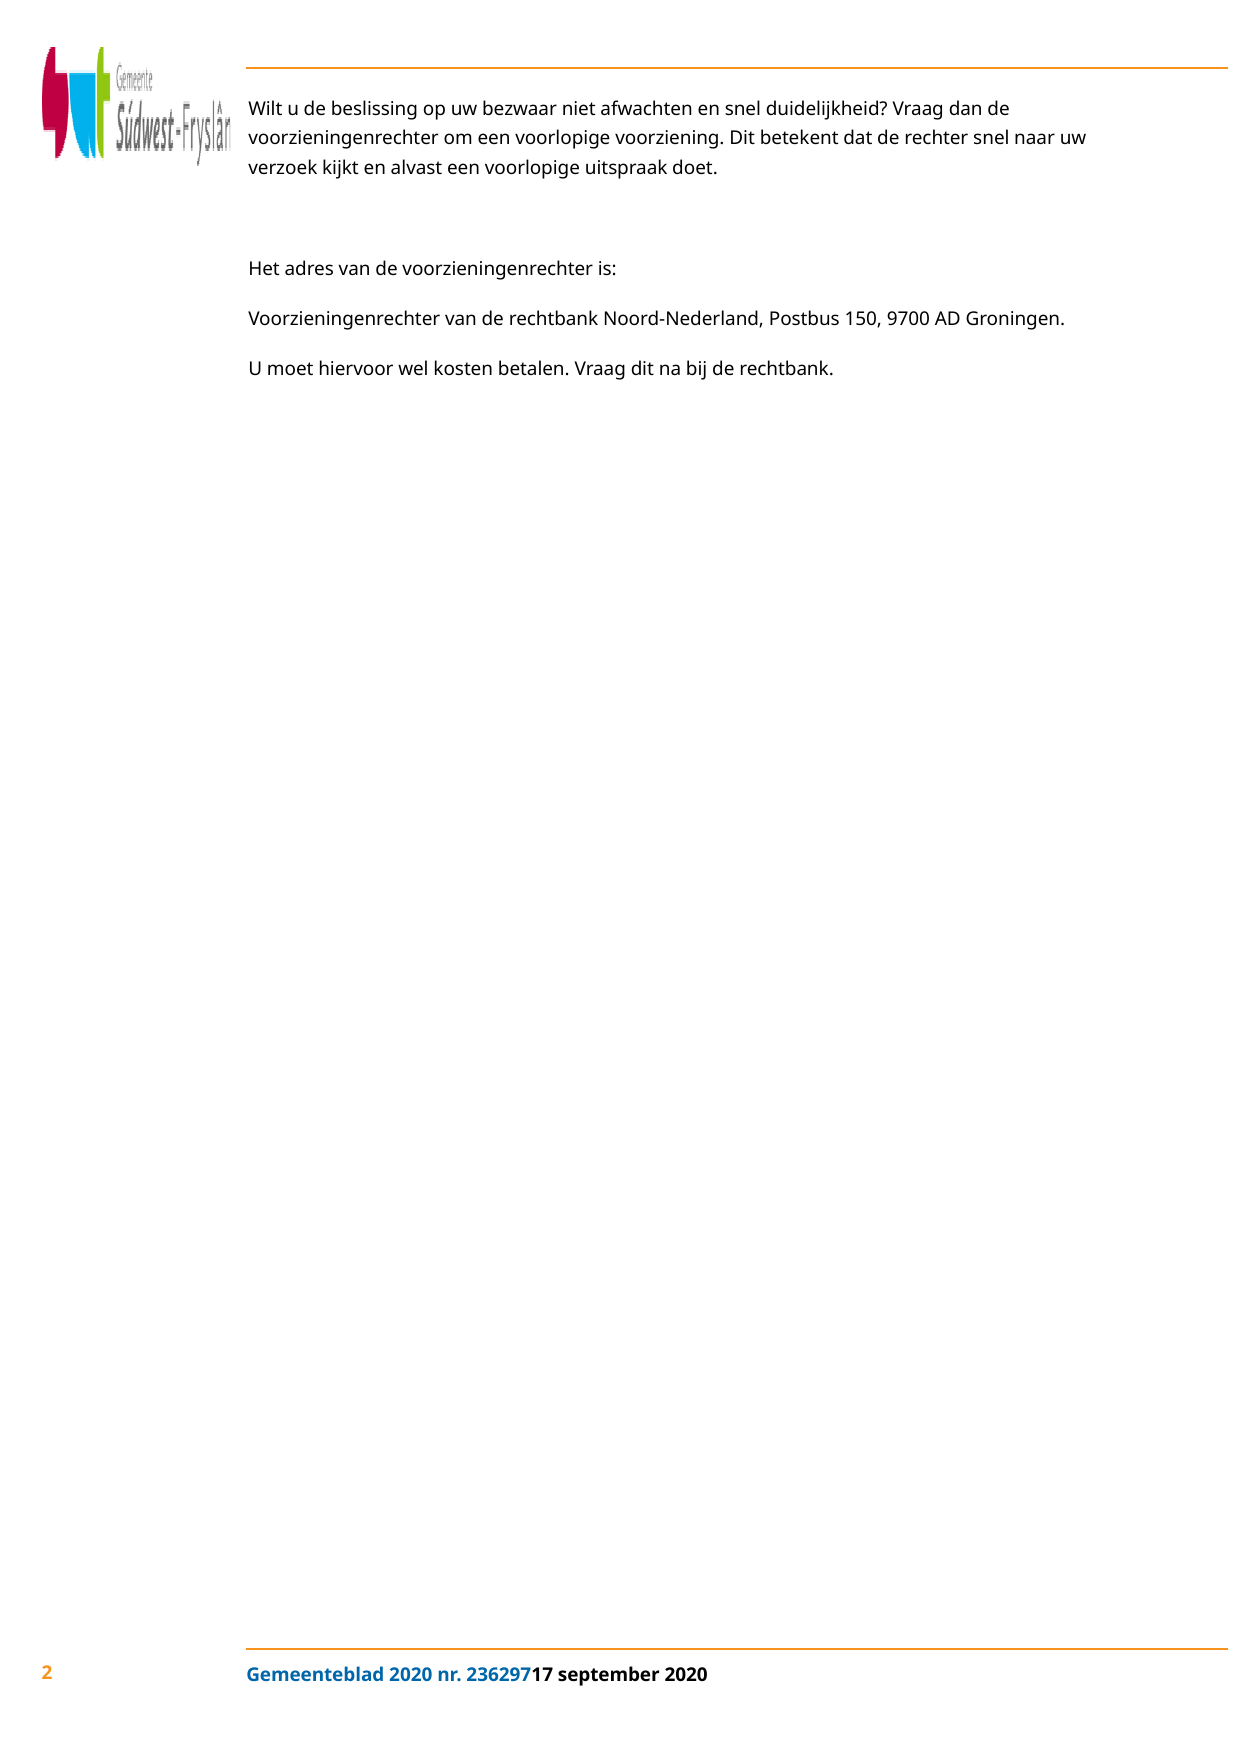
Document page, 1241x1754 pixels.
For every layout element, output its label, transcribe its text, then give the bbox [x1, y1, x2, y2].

text Wilt u de beslissing op uw bezwaar niet afwachten en snel duidelijkheid? Vraag dan de voorzieningenrechter om een voorlopige voorziening. Dit betekent dat de rechter snel naar uw verzoek kijkt en alvast een voorlopige uitspraak doet. [248, 95, 1152, 180]
text Het adres van de voorzieningenrechter is: [248, 255, 1152, 281]
picture [41, 47, 231, 172]
text U moet hiervoor wel kosten betalen. Vraag dit na bij de rechtbank. [248, 356, 1152, 381]
text Voorzieningenrechter van de rechtbank Noord-Nederland, Postbus 150, 9700 AD Groningen. [248, 305, 1152, 331]
